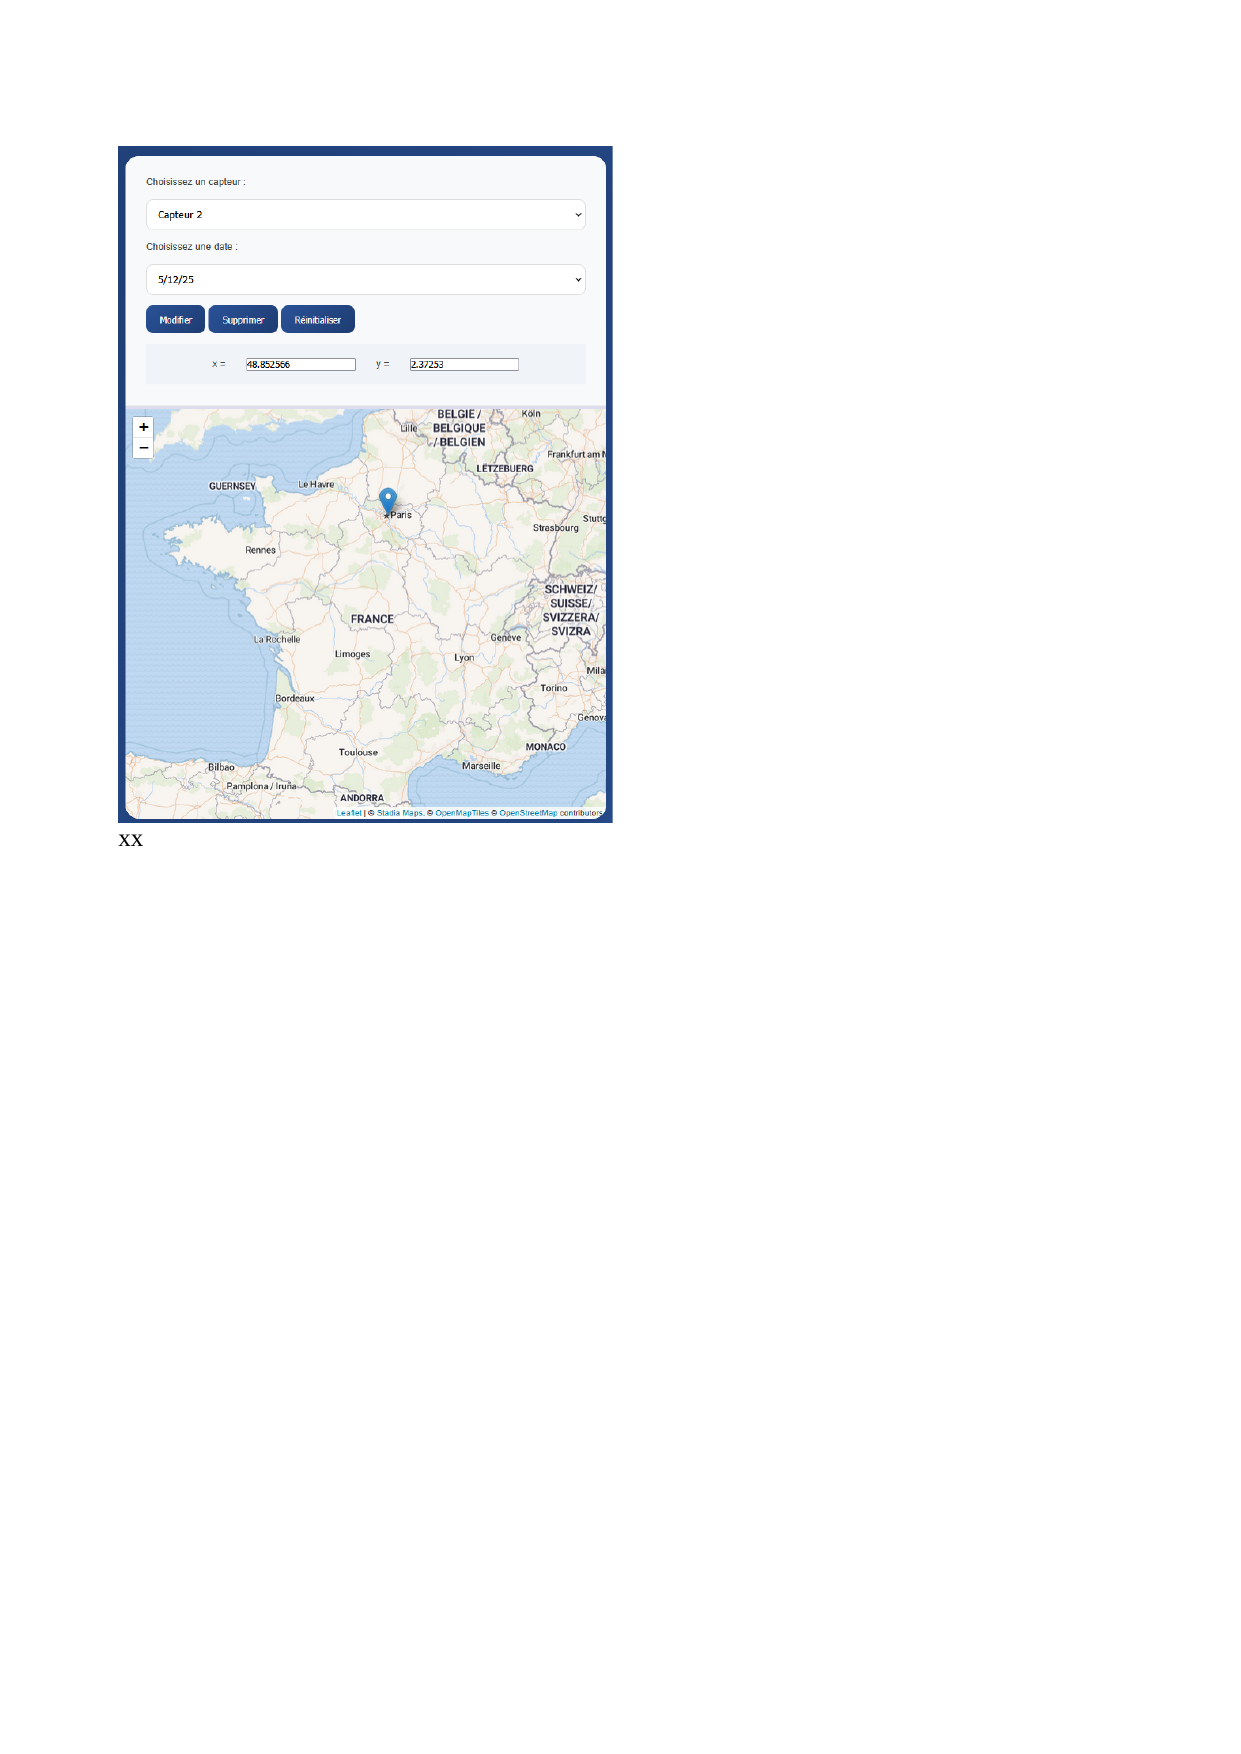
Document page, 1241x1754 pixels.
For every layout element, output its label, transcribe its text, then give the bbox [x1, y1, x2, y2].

picture [118, 146, 613, 823]
text xx [118, 823, 1122, 852]
